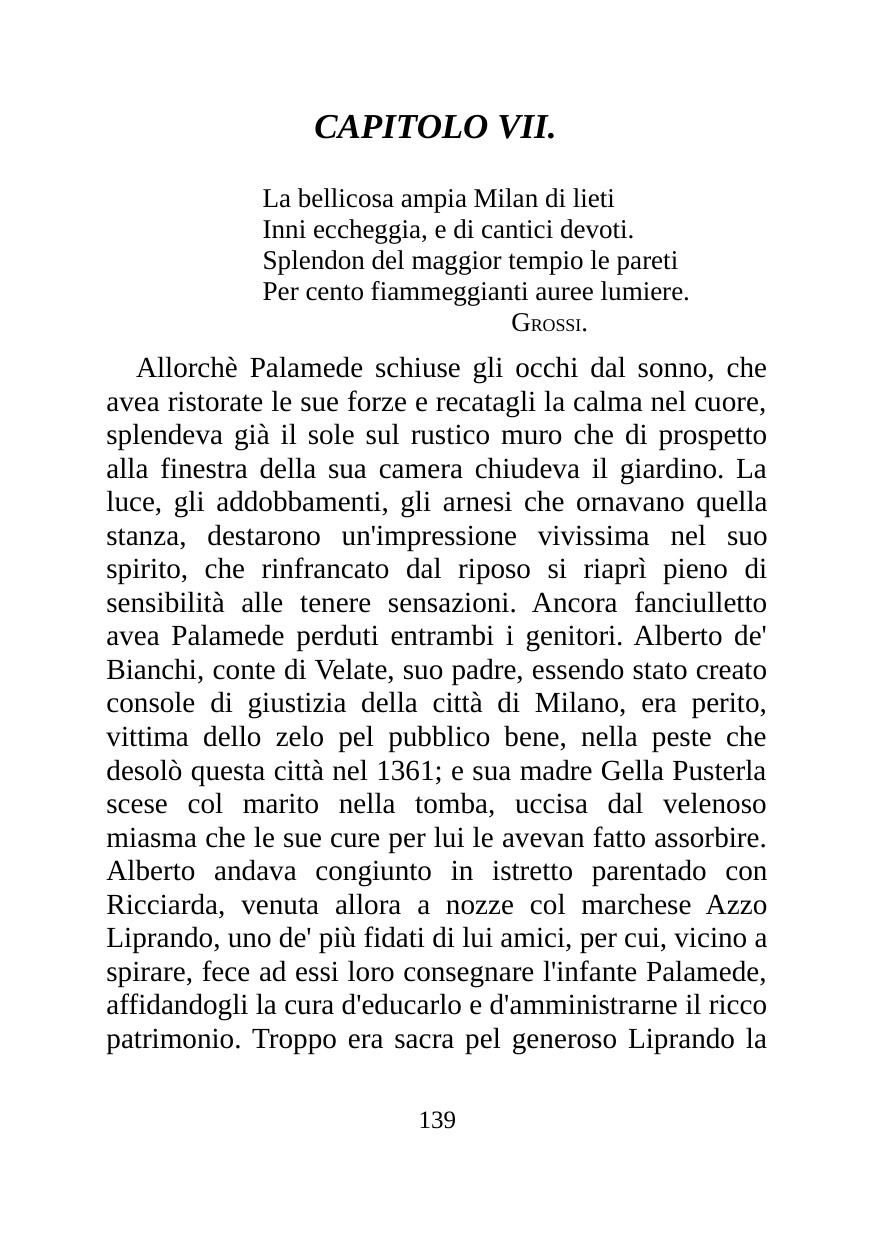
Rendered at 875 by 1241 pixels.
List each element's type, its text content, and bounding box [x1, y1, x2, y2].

text Per cento fiammeggianti auree lumiere. [262, 275, 777, 306]
text Allorchè Palamede schiuse gli occhi dal sonno, che avea ristorate le sue forze e recatagli la calma nel cuore, splendeva già il sole sul rustico muro che di prospetto alla finestra della sua camera chiudeva il giardino. La luce, gli addobbamenti, gli arnesi che ornavano quella stanza, destarono un'impressione vivissima nel suo spirito, che rinfrancato dal riposo si riaprì pieno di sensibilità alle tenere sensazioni. Ancora fanciulletto avea Palamede perduti entrambi i genitori. Alberto de' Bianchi, conte di Velate, suo padre, essendo stato creato console di giustizia della città di Milano, era perito, vittima dello zelo pel pubblico bene, nella peste che desolò questa città nel 1361; e sua madre Gella Pusterla scese col marito nella tomba, uccisa dal velenoso miasma che le sue cure per lui le avevan fatto assorbire. Alberto andava congiunto in istretto parentado con Ricciarda, venuta allora a nozze col marchese Azzo Liprando, uno de' più fidati di lui amici, per cui, vicino a spirare, fece ad essi loro consegnare l'infante Palamede, affidandogli la cura d'educarlo e d'amministrarne il ricco patrimonio. Troppo era sacra pel generoso Liprando la [106, 350, 768, 1054]
text La bellicosa ampia Milan di lieti [262, 182, 777, 213]
text Splendon del maggior tempio le pareti [262, 244, 777, 275]
subtitle CAPITOLO VII. [106, 106, 768, 146]
text Inni eccheggia, e di cantici devoti. [262, 213, 777, 244]
text Grossi. [511, 306, 777, 338]
